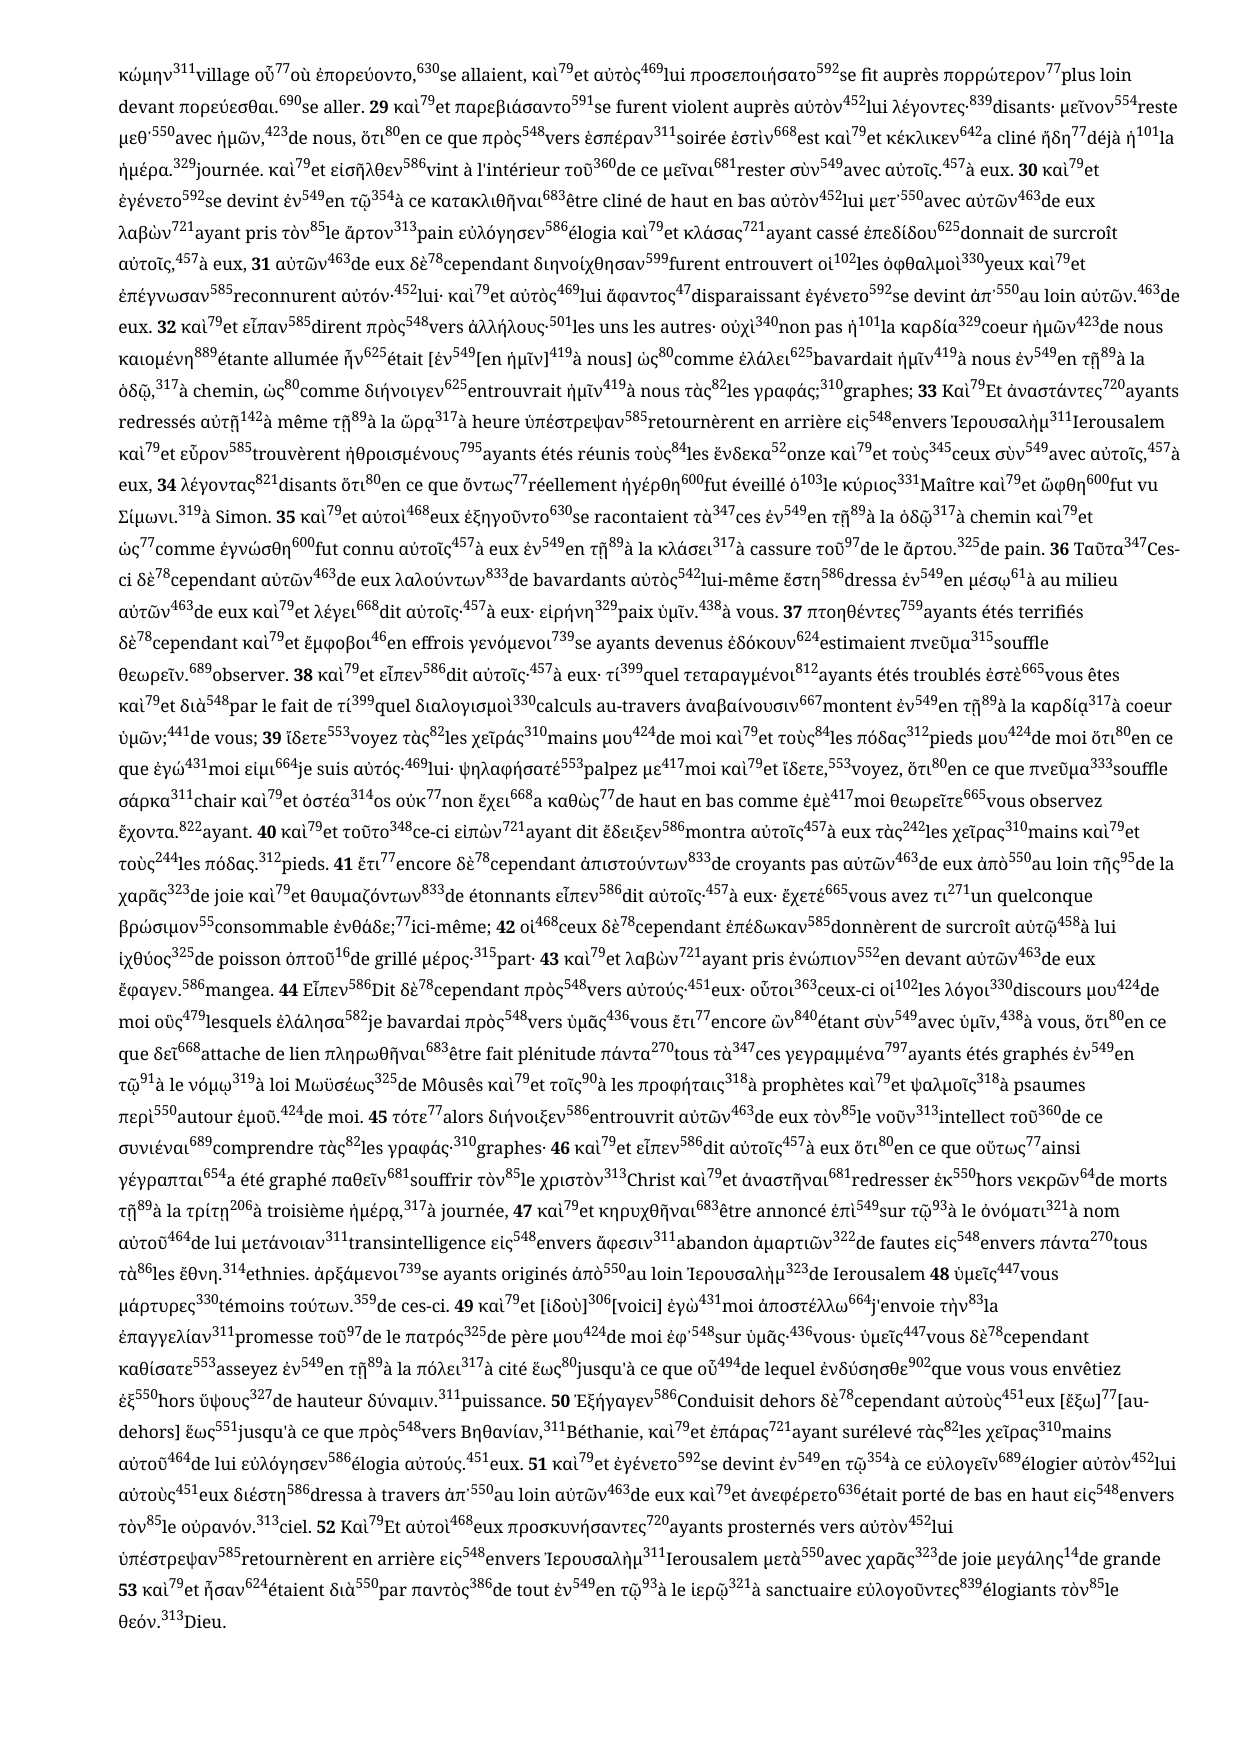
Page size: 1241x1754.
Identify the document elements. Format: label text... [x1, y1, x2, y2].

text 1 Τῇ89à La δὲ78cependant μιᾷ57à une τῶν98de les σαββάτων326de sabbats ὄρθρου325de aube βαθέως16de profond ἐπὶ548sur τὸ87le μνῆμα315monument ἦλθον585vinrent φέρουσαι837portantes ἃ481lesquels ἡτοίμασαν585préparèrent ἀρώματα.314aromates. 2 εὗρον585trouvèrent δὲ78cependant τὸν85le λίθον313pierre ἀποκεκυλισμένον796ayant été roulé au loin ἀπὸ550au loin τοῦ99de le μνημείου,327de mémorial, 3 εἰσελθοῦσαι718ayantes venues à l'intérieur δὲ78cependant οὐχ77non εὗρον585trouvèrent τὸ87le σῶμα315corps τοῦ97de le κυρίου325de Maître Ἰησοῦ.325de Iésous. 4 καὶ79et ἐγένετο592se devint ἐν549en τῷ354à ce ἀπορεῖσθαι690se embarrasser αὐτὰς449elles περὶ550autour τούτου360de ce-ci καὶ79et ἰδοὺ306voici ἄνδρες330hommes δύο196deux ἐπέστησαν585présentèrent αὐταῖς455à elles ἐν549en ἐσθῆτι317à habillement ἀστραπτούσῃ.826à éclairante. 5 ἐμφόβων39de en effrois δὲ78cependant γενομένων731de se ayantes devenues αὐτῶν461de elles καὶ79et κλινουσῶν831de clinantes τὰ246les πρόσωπα314faces εἰς548envers τὴν83la γῆν311terre εἶπαν585dirent πρὸς548vers αὐτάς·449elles· τί399quel ζητεῖτε665vous cherchez τὸν346celui ζῶντα822vivant μετὰ550avec τῶν96de les νεκρῶν;64de morts; 6 οὐκ77non ἔστιν668est ὧδε,77ici, ἀλλ᾽79mais ἠγέρθη.600fut éveillé. μνήσθητε562soyez mémorisés ὡς77comme ἐλάλησεν586bavarda ὑμῖν438à vous ἔτι77encore ὢν840étant ἐν549en τῇ89à la Γαλιλαίᾳ317à Galilée 7 λέγων840disant τὸν85le υἱὸν313fils τοῦ97de le ἀνθρώπου325de être humain ὅτι80en ce que δεῖ668attache de lien παραδοθῆναι683être transmis εἰς548envers χεῖρας310mains ἀνθρώπων324de êtres humains ἁμαρτωλῶν15de fauteurs καὶ79et σταυρωθῆναι683être crucifié καὶ79et τῇ89à la τρίτῃ206à troisième ἡμέρᾳ317à journée ἀναστῆναι.681redresser. 8 καὶ79et ἐμνήσθησαν599furent mémorisé τῶν98de les ῥημάτων326de oraux αὐτοῦ.464de lui. 9 Καὶ79Et ὑποστρέψασαι718ayantes retournées en arrière ἀπὸ550au loin τοῦ99de le μνημείου327de mémorial ἀπήγγειλαν585rapportèrent annonce ταῦτα347ces-ci πάντα270tous τοῖς90à les ἕνδεκα58à onze καὶ79et πᾶσιν274à tous τοῖς90à les λοιποῖς.377à restants. 10 ἦσαν624étaient δὲ78cependant ἡ101la Μαγδαληνὴ329Magdalene Μαρία329Maria καὶ79et Ἰωάννα329Ioanna καὶ79et Μαρία329Maria ἡ362celle Ἰακώβου325de Iakobos καὶ79et αἱ100les λοιπαὶ387restantes σὺν549avec αὐταῖς.455à elles. ἔλεγον624disaient πρὸς548vers τοὺς84les ἀποστόλους312envoyés ταῦτα,347ces-ci, 11 καὶ79et ἐφάνησαν599furent apparu en lumière ἐνώπιον552en devant αὐτῶν463de eux ὡσεὶ80comme si λῆρος331radotage τὰ104les ῥήματα332oraux ταῦτα,157ces-ci, καὶ79et ἠπίστουν624croyaient pas αὐταῖς.455à elles. 12 Ὁ103Le δὲ78cependant Πέτρος331Pierre ἀναστὰς721ayant redressé ἔδραμεν586courut ἐπὶ548sur τὸ87le μνημεῖον315mémorial καὶ79et παρακύψας721ayant penché à côté βλέπει668regarde τὰ86les ὀθόνια314étoffes de lins μόνα,116seuls, καὶ79et ἀπῆλθεν586éloigna πρὸς548vers ἑαυτὸν528lui-même θαυμάζων840étonnant τὸ348ce γεγονός.772ayant devenu. 13 Καὶ79Et ἰδοὺ306voici δύο70deux ἐξ550hors αὐτῶν463de eux ἐν549en αὐτῇ142à même τῇ89à la ἡμέρᾳ317à journée ἦσαν624étaient πορευόμενοι866se allants εἰς548envers κώμην311village ἀπέχουσαν820tenante au loin σταδίους312stades ἑξήκοντα178soixante ἀπὸ550au loin Ἰερουσαλήμ,323de Ierousalem, ᾗ484à laquelle ὄνομα333nom Ἐμμαοῦς,329Emmaous, 14 καὶ79et αὐτοὶ468eux ὡμίλουν624conversaient πρὸς548vers ἀλλήλους501les uns les autres περὶ550autour πάντων282de tous τῶν359de ces συμβεβηκότων779de ayants arrivés avec τούτων.359de ces-ci. 15 καὶ79et ἐγένετο592se devint ἐν549en τῷ354à ce ὁμιλεῖν689converser αὐτοὺς451eux καὶ79et συζητεῖν689chercher ensemble καὶ79et αὐτὸς542lui-même Ἰησοῦς331Iésous ἐγγίσας721ayant approché συνεπορεύετο631se allait avec αὐτοῖς,457à eux, 16 οἱ102les δὲ78cependant ὀφθαλμοὶ330yeux αὐτῶν463de eux ἐκρατοῦντο635étaient saisi avec force τοῦ360de ce μὴ77ne pas ἐπιγνῶναι681reconnaître αὐτόν.452lui. 17 εἶπεν586dit δὲ78cependant πρὸς548vers αὐτούς·451eux· τίνες409quels οἱ102les λόγοι330discours οὗτοι155ceux-ci οὓς479lesquels ἀντιβάλλετε665vous jetez en échange πρὸς548vers ἀλλήλους501les uns les autres περιπατοῦντες;839piétinants autour; καὶ79et ἐστάθησαν599furent dressé σκυθρωποί.70airs maussades. 18 ἀποκριθεὶς760ayant été répondu δὲ78cependant εἷς71un ὀνόματι321à nom Κλεοπᾶς331Kléopas εἶπεν586dit πρὸς548vers αὐτόν·452lui· σὺ448toi μόνος132seul παροικεῖς666tu habites maison à côté Ἰερουσαλὴμ311Ierousalem καὶ79et οὐκ77non ἔγνως584tu connus τὰ347ces γενόμενα727se ayants devenus ἐν549en αὐτῇ456à elle ἐν549en ταῖς88à les ἡμέραις316à journées ταύταις;141à celles-ci; 19 καὶ79et εἶπεν586dit αὐτοῖς·457à eux· ποῖα;398quels; οἱ468ceux δὲ78cependant εἶπαν585dirent αὐτῷ·458à lui· τὰ347ces περὶ550autour Ἰησοῦ325de Iésous τοῦ97de le Ναζαρηνοῦ,16de Nazarénien, ὃς498lequel ἐγένετο592se devint ἀνὴρ331homme προφήτης331prophète δυνατὸς22puissant ἐν549en ἔργῳ321à travail καὶ79et λόγῳ319à discours ἐναντίον552en-présence τοῦ97de le θεοῦ325de Dieu καὶ79et παντὸς281de tout τοῦ97de le λαοῦ,325de peuple, 20 ὅπως77de telle manière que τε79en outre παρέδωκαν585transmirent αὐτὸν452lui οἱ102les ἀρχιερεῖς330chefs sacrificateurs καὶ79et οἱ102les ἄρχοντες330chefs ἡμῶν423de nous εἰς548envers κρίμα315objet de jugement θανάτου325de trépas καὶ79et ἐσταύρωσαν585crucifièrent αὐτόν.452lui. 21 ἡμεῖς430nous δὲ78cependant ἠλπίζομεν620nous espérions ὅτι80en ce que αὐτός469lui ἐστιν668est ὁ364celui μέλλων840imminant λυτροῦσθαι690se rançonner τὸν85le Ἰσραήλ·313Israël· ἀλλά79mais γε340du moins καὶ77aussi σὺν549avec πᾶσιν276à tous τούτοις353à ces-ci τρίτην201troisième ταύτην136celle-ci ἡμέραν311journée ἄγει668conduit ἀφ᾽550au loin οὗ492de lequel ταῦτα365ces-ci ἐγένετο.592se devint. 22 ἀλλὰ79mais καὶ77aussi γυναῖκές328femmes τινες284des quelconques ἐξ550hors ἡμῶν423de nous ἐξέστησαν585extasièrent ἡμᾶς,416nous, γενόμεναι737se ayantes devenues ὀρθριναὶ68matinales ἐπὶ548sur τὸ87le μνημεῖον,315mémorial, 23 καὶ79et μὴ77ne pas εὑροῦσαι718ayantes trouvées τὸ87le σῶμα315corps αὐτοῦ464de lui ἦλθον585vinrent λέγουσαι837disantes καὶ77aussi ὀπτασίαν311apparition ἀγγέλων324de messagers ἑωρακέναι,686avoir vu, οἳ497lesquels λέγουσιν667disent αὐτὸν452lui ζῆν.689vivre. 24 καὶ79et ἀπῆλθόν585éloignèrent τινες389des quelconques τῶν357de ceux σὺν549avec ἡμῖν419à nous ἐπὶ548sur τὸ87le μνημεῖον315mémorial καὶ79et εὗρον585trouvèrent οὕτως77ainsi καθὼς77de haut en bas comme καὶ77aussi αἱ100les γυναῖκες328femmes εἶπον,585dirent, αὐτὸν452lui δὲ78cependant οὐκ77non εἶδον.585virent. 25 Καὶ79Et αὐτὸς469lui εἶπεν586dit πρὸς548vers αὐτούς·451eux· ὦ340O ἀνόητοι75inintelligents καὶ79et βραδεῖς75lents τῇ89à la καρδίᾳ317à coeur τοῦ360de ce πιστεύειν689croire ἐπὶ549sur πᾶσιν379à tous οἷς487à lesquels ἐλάλησαν585bavardèrent οἱ102les προφῆται·330prophètes· 26 οὐχὶ340non pas ταῦτα347ces-ci ἔδει625attachait de lien παθεῖν681souffrir τὸν85le χριστὸν313Christ καὶ79et εἰσελθεῖν681venir à l'intérieur εἰς548envers τὴν83la δόξαν311gloire αὐτοῦ;464de lui; 27 καὶ79et ἀρξάμενος740se ayant originé ἀπὸ550au loin Μωϋσέως325de Môusês καὶ79et ἀπὸ550au loin πάντων280de tous τῶν96de les προφητῶν324de prophètes διερμήνευσεν586interpréta en détail αὐτοῖς457à eux ἐν549en πάσαις272à toutes ταῖς88à les γραφαῖς316à graphes τὰ347ces περὶ550autour ἑαυτοῦ.537de lui-même. 28 Καὶ79Et ἤγγισαν585approchèrent εἰς548envers τὴν83la κώμην311village οὗ77où ἐπορεύοντο,630se allaient, καὶ79et αὐτὸς469lui προσεποιήσατο592se fit auprès πορρώτερον77plus loin devant πορεύεσθαι.690se aller. 29 καὶ79et παρεβιάσαντο591se furent violent auprès αὐτὸν452lui λέγοντες·839disants· μεῖνον554reste μεθ᾽550avec ἡμῶν,423de nous, ὅτι80en ce que πρὸς548vers ἑσπέραν311soirée ἐστὶν668est καὶ79et κέκλικεν642a cliné ἤδη77déjà ἡ101la ἡμέρα.329journée. καὶ79et εἰσῆλθεν586vint à l'intérieur τοῦ360de ce μεῖναι681rester σὺν549avec αὐτοῖς.457à eux. 30 καὶ79et ἐγένετο592se devint ἐν549en τῷ354à ce κατακλιθῆναι683être cliné de haut en bas αὐτὸν452lui μετ᾽550avec αὐτῶν463de eux λαβὼν721ayant pris τὸν85le ἄρτον313pain εὐλόγησεν586élogia καὶ79et κλάσας721ayant cassé ἐπεδίδου625donnait de surcroît αὐτοῖς,457à eux, 31 αὐτῶν463de eux δὲ78cependant διηνοίχθησαν599furent entrouvert οἱ102les ὀφθαλμοὶ330yeux καὶ79et ἐπέγνωσαν585reconnurent αὐτόν·452lui· καὶ79et αὐτὸς469lui ἄφαντος47disparaissant ἐγένετο592se devint ἀπ᾽550au loin αὐτῶν.463de eux. 32 καὶ79et εἶπαν585dirent πρὸς548vers ἀλλήλους·501les uns les autres· οὐχὶ340non pas ἡ101la καρδία329coeur ἡμῶν423de nous καιομένη889étante allumée ἦν625était [ἐν549[en ἡμῖν]419à nous] ὡς80comme ἐλάλει625bavardait ἡμῖν419à nous ἐν549en τῇ89à la ὁδῷ,317à chemin, ὡς80comme διήνοιγεν625entrouvrait ἡμῖν419à nous τὰς82les γραφάς;310graphes; 33 Καὶ79Et ἀναστάντες720ayants redressés αὐτῇ142à même τῇ89à la ὥρᾳ317à heure ὑπέστρεψαν585retournèrent en arrière εἰς548envers Ἰερουσαλὴμ311Ierousalem καὶ79et εὗρον585trouvèrent ἠθροισμένους795ayants étés réunis τοὺς84les ἕνδεκα52onze καὶ79et τοὺς345ceux σὺν549avec αὐτοῖς,457à eux, 34 λέγοντας821disants ὅτι80en ce que ὄντως77réellement ἠγέρθη600fut éveillé ὁ103le κύριος331Maître καὶ79et ὤφθη600fut vu Σίμωνι.319à Simon. 35 καὶ79et αὐτοὶ468eux ἐξηγοῦντο630se racontaient τὰ347ces ἐν549en τῇ89à la ὁδῷ317à chemin καὶ79et ὡς77comme ἐγνώσθη600fut connu αὐτοῖς457à eux ἐν549en τῇ89à la κλάσει317à cassure τοῦ97de le ἄρτου.325de pain. 36 Ταῦτα347Ces-ci δὲ78cependant αὐτῶν463de eux λαλούντων833de bavardants αὐτὸς542lui-même ἔστη586dressa ἐν549en μέσῳ61à au milieu αὐτῶν463de eux καὶ79et λέγει668dit αὐτοῖς·457à eux· εἰρήνη329paix ὑμῖν.438à vous. 37 πτοηθέντες759ayants étés terrifiés δὲ78cependant καὶ79et ἔμφοβοι46en effrois γενόμενοι739se ayants devenus ἐδόκουν624estimaient πνεῦμα315souffle θεωρεῖν.689observer. 38 καὶ79et εἶπεν586dit αὐτοῖς·457à eux· τί399quel τεταραγμένοι812ayants étés troublés ἐστὲ665vous êtes καὶ79et διὰ548par le fait de τί399quel διαλογισμοὶ330calculs au-travers ἀναβαίνουσιν667montent ἐν549en τῇ89à la καρδίᾳ317à coeur ὑμῶν;441de vous; 39 ἴδετε553voyez τὰς82les χεῖράς310mains μου424de moi καὶ79et τοὺς84les πόδας312pieds μου424de moi ὅτι80en ce que ἐγώ431moi εἰμι664je suis αὐτός·469lui· ψηλαφήσατέ553palpez με417moi καὶ79et ἴδετε,553voyez, ὅτι80en ce que πνεῦμα333souffle σάρκα311chair καὶ79et ὀστέα314os οὐκ77non ἔχει668a καθὼς77de haut en bas comme ἐμὲ417moi θεωρεῖτε665vous observez ἔχοντα.822ayant. 40 καὶ79et τοῦτο348ce-ci εἰπὼν721ayant dit ἔδειξεν586montra αὐτοῖς457à eux τὰς242les χεῖρας310mains καὶ79et τοὺς244les πόδας.312pieds. 41 ἔτι77encore δὲ78cependant ἀπιστούντων833de croyants pas αὐτῶν463de eux ἀπὸ550au loin τῆς95de la χαρᾶς323de joie καὶ79et θαυμαζόντων833de étonnants εἶπεν586dit αὐτοῖς·457à eux· ἔχετέ665vous avez τι271un quelconque βρώσιμον55consommable ἐνθάδε;77ici-même; 42 οἱ468ceux δὲ78cependant ἐπέδωκαν585donnèrent de surcroît αὐτῷ458à lui ἰχθύος325de poisson ὀπτοῦ16de grillé μέρος·315part· 43 καὶ79et λαβὼν721ayant pris ἐνώπιον552en devant αὐτῶν463de eux ἔφαγεν.586mangea. 44 Εἶπεν586Dit δὲ78cependant πρὸς548vers αὐτούς·451eux· οὗτοι363ceux-ci οἱ102les λόγοι330discours μου424de moi οὓς479lesquels ἐλάλησα582je bavardai πρὸς548vers ὑμᾶς436vous ἔτι77encore ὢν840étant σὺν549avec ὑμῖν,438à vous, ὅτι80en ce que δεῖ668attache de lien πληρωθῆναι683être fait plénitude πάντα270tous τὰ347ces γεγραμμένα797ayants étés graphés ἐν549en τῷ91à le νόμῳ319à loi Μωϋσέως325de Môusês καὶ79et τοῖς90à les προφήταις318à prophètes καὶ79et ψαλμοῖς318à psaumes περὶ550autour ἐμοῦ.424de moi. 45 τότε77alors διήνοιξεν586entrouvrit αὐτῶν463de eux τὸν85le νοῦν313intellect τοῦ360de ce συνιέναι689comprendre τὰς82les γραφάς·310graphes· 46 καὶ79et εἶπεν586dit αὐτοῖς457à eux ὅτι80en ce que οὕτως77ainsi γέγραπται654a été graphé παθεῖν681souffrir τὸν85le χριστὸν313Christ καὶ79et ἀναστῆναι681redresser ἐκ550hors νεκρῶν64de morts τῇ89à la τρίτῃ206à troisième ἡμέρᾳ,317à journée, 47 καὶ79et κηρυχθῆναι683être annoncé ἐπὶ549sur τῷ93à le ὀνόματι321à nom αὐτοῦ464de lui μετάνοιαν311transintelligence εἰς548envers ἄφεσιν311abandon ἁμαρτιῶν322de fautes εἰς548envers πάντα270tous τὰ86les ἔθνη.314ethnies. ἀρξάμενοι739se ayants originés ἀπὸ550au loin Ἰερουσαλὴμ323de Ierousalem 48 ὑμεῖς447vous μάρτυρες330témoins τούτων.359de ces-ci. 49 καὶ79et [ἰδοὺ]306[voici] ἐγὼ431moi ἀποστέλλω664j'envoie τὴν83la ἐπαγγελίαν311promesse τοῦ97de le πατρός325de père μου424de moi ἐφ᾽548sur ὑμᾶς·436vous· ὑμεῖς447vous δὲ78cependant καθίσατε553asseyez ἐν549en τῇ89à la πόλει317à cité ἕως80jusqu'à ce que οὗ494de lequel ἐνδύσησθε902que vous vous envêtiez ἐξ550hors ὕψους327de hauteur δύναμιν.311puissance. 50 Ἐξήγαγεν586Conduisit dehors δὲ78cependant αὐτοὺς451eux [ἔξω]77[au-dehors] ἕως551jusqu'à ce que πρὸς548vers Βηθανίαν,311Béthanie, καὶ79et ἐπάρας721ayant surélevé τὰς82les χεῖρας310mains αὐτοῦ464de lui εὐλόγησεν586élogia αὐτούς.451eux. 51 καὶ79et ἐγένετο592se devint ἐν549en τῷ354à ce εὐλογεῖν689élogier αὐτὸν452lui αὐτοὺς451eux διέστη586dressa à travers ἀπ᾽550au loin αὐτῶν463de eux καὶ79et ἀνεφέρετο636était porté de bas en haut εἰς548envers τὸν85le οὐρανόν.313ciel. 52 Καὶ79Et αὐτοὶ468eux προσκυνήσαντες720ayants prosternés vers αὐτὸν452lui ὑπέστρεψαν585retournèrent en arrière εἰς548envers Ἰερουσαλὴμ311Ierousalem μετὰ550avec χαρᾶς323de joie μεγάλης14de grande 53 καὶ79et ἦσαν624étaient διὰ550par παντὸς386de tout ἐν549en τῷ93à le ἱερῷ321à sanctuaire εὐλογοῦντες839élogiants τὸν85le θεόν.313Dieu. [118, 59, 1181, 1633]
